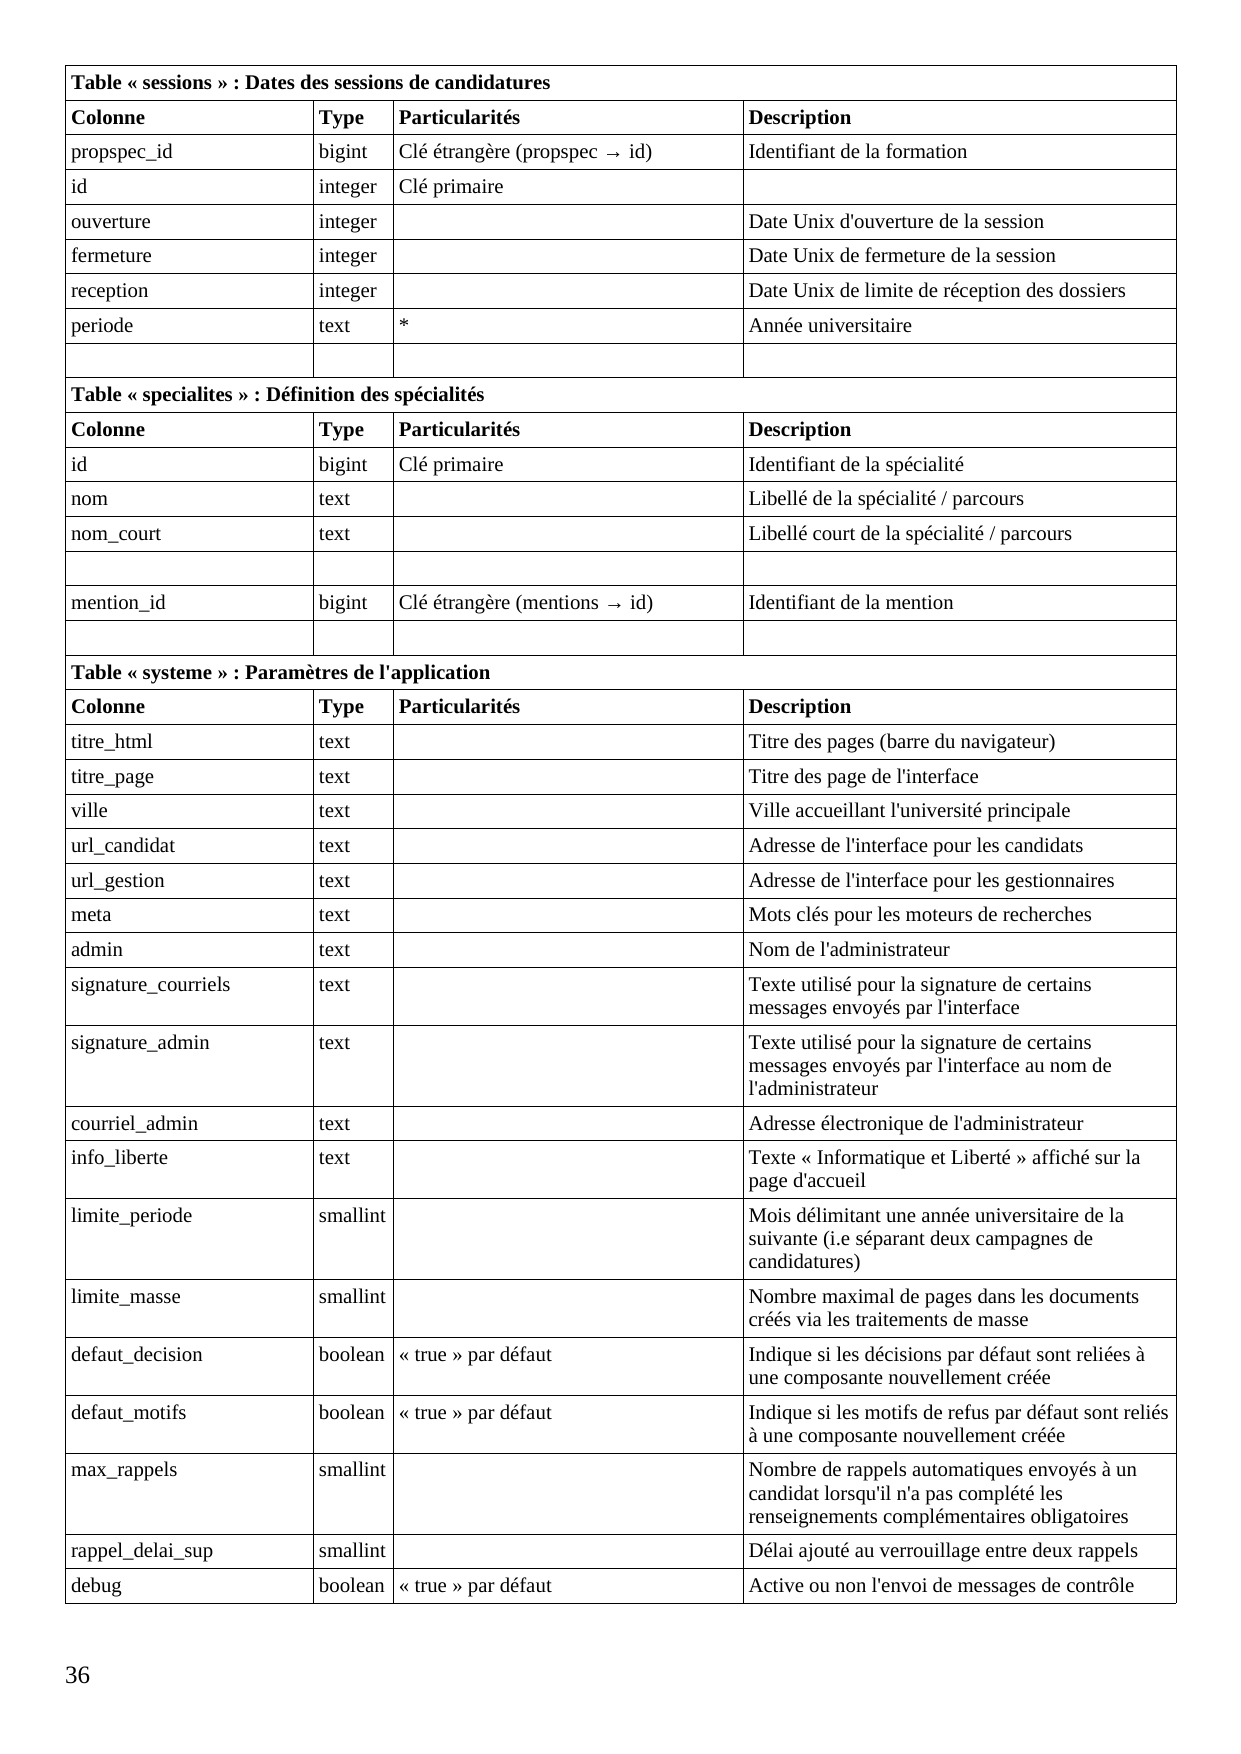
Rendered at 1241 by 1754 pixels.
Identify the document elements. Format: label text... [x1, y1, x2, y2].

table_cell Particularités [394, 413, 743, 447]
table_cell Indique si les motifs de refus par défaut sont reliés à une composante nouvellement créée [744, 1396, 1176, 1452]
table_cell Identifiant de la spécialité [744, 448, 1176, 481]
table_cell reception [66, 274, 313, 308]
table_cell signature_admin [66, 1026, 313, 1106]
table_cell Description [744, 413, 1176, 447]
table_cell Nombre maximal de pages dans les documents créés via les traitements de masse [744, 1280, 1176, 1337]
table_cell Adresse de l'interface pour les candidats [744, 829, 1176, 863]
table_cell smallint [314, 1280, 393, 1337]
table_cell Mots clés pour les moteurs de recherches [744, 899, 1176, 932]
table_cell integer [314, 170, 393, 204]
table_cell Type [314, 101, 393, 134]
table_cell [394, 1026, 743, 1106]
table_cell Titre des page de l'interface [744, 760, 1176, 793]
table_cell integer [314, 274, 393, 308]
table_cell [394, 795, 743, 828]
table_cell id [66, 170, 313, 204]
table_cell debug [66, 1569, 313, 1603]
table_cell signature_courriels [66, 968, 313, 1025]
table_cell Colonne [66, 690, 313, 724]
table_cell [394, 725, 743, 759]
table_cell [394, 1107, 743, 1140]
table_cell [394, 899, 743, 932]
table_cell boolean [314, 1338, 393, 1395]
table_cell [314, 621, 393, 655]
table_cell [394, 482, 743, 516]
table_cell text [314, 829, 393, 863]
table_cell Ville accueillant l'université principale [744, 795, 1176, 828]
table_cell titre_html [66, 725, 313, 759]
table_cell [394, 1280, 743, 1337]
table_cell titre_page [66, 760, 313, 793]
table_cell text [314, 725, 393, 759]
table_cell smallint [314, 1454, 393, 1533]
table_cell Type [314, 413, 393, 447]
table_cell Adresse de l'interface pour les gestionnaires [744, 864, 1176, 897]
table_cell [394, 621, 743, 655]
table_cell Date Unix d'ouverture de la session [744, 205, 1176, 238]
table_cell text [314, 933, 393, 967]
table_cell [394, 344, 743, 377]
table_cell [66, 552, 313, 585]
table_cell « true » par défaut [394, 1338, 743, 1395]
table_cell Description [744, 101, 1176, 134]
table_cell text [314, 899, 393, 932]
table_cell Colonne [66, 413, 313, 447]
table_cell limite_masse [66, 1280, 313, 1337]
table_cell Adresse électronique de l'administrateur [744, 1107, 1176, 1140]
table_cell smallint [314, 1199, 393, 1279]
table_cell [394, 933, 743, 967]
table_cell bigint [314, 448, 393, 481]
table_cell defaut_decision [66, 1338, 313, 1395]
table_cell url_candidat [66, 829, 313, 863]
table_cell Clé primaire [394, 448, 743, 481]
table_cell Date Unix de limite de réception des dossiers [744, 274, 1176, 308]
table_cell text [314, 795, 393, 828]
table_cell Identifiant de la formation [744, 135, 1176, 169]
table_cell [314, 552, 393, 585]
table_cell boolean [314, 1569, 393, 1603]
table_cell text [314, 482, 393, 516]
table_cell Table « specialites » : Définition des spécialités [66, 378, 1176, 412]
table_cell Année universitaire [744, 309, 1176, 342]
table_cell Identifiant de la mention [744, 586, 1176, 620]
table_cell « true » par défaut [394, 1396, 743, 1452]
table_cell Libellé de la spécialité / parcours [744, 482, 1176, 516]
table_cell text [314, 309, 393, 342]
table_cell defaut_motifs [66, 1396, 313, 1452]
table_cell [66, 344, 313, 377]
table_cell Clé étrangère (mentions → id) [394, 586, 743, 620]
table_cell Type [314, 690, 393, 724]
table_cell info_liberte [66, 1141, 313, 1198]
table_cell max_rappels [66, 1454, 313, 1533]
table_cell text [314, 1026, 393, 1106]
table_cell * [394, 309, 743, 342]
table_cell Active ou non l'envoi de messages de contrôle [744, 1569, 1176, 1603]
table_cell [394, 1535, 743, 1568]
table_cell periode [66, 309, 313, 342]
table_cell [394, 205, 743, 238]
table_cell smallint [314, 1535, 393, 1568]
table_cell Indique si les décisions par défaut sont reliées à une composante nouvellement créée [744, 1338, 1176, 1395]
table_cell limite_periode [66, 1199, 313, 1279]
table_cell Délai ajouté au verrouillage entre deux rappels [744, 1535, 1176, 1568]
table_cell Clé étrangère (propspec → id) [394, 135, 743, 169]
table_cell fermeture [66, 240, 313, 273]
table_cell nom [66, 482, 313, 516]
table_cell url_gestion [66, 864, 313, 897]
table_cell Nom de l'administrateur [744, 933, 1176, 967]
table_cell id [66, 448, 313, 481]
table_cell Libellé court de la spécialité / parcours [744, 517, 1176, 551]
table_cell « true » par défaut [394, 1569, 743, 1603]
table_cell [744, 170, 1176, 204]
table_cell courriel_admin [66, 1107, 313, 1140]
table_cell admin [66, 933, 313, 967]
table_cell [394, 1141, 743, 1198]
table_cell text [314, 864, 393, 897]
table_cell Colonne [66, 101, 313, 134]
table_cell Table « systeme » : Paramètres de l'application [66, 656, 1176, 689]
table_cell [66, 621, 313, 655]
table_cell [744, 621, 1176, 655]
table_cell Description [744, 690, 1176, 724]
table_cell [394, 760, 743, 793]
table_cell bigint [314, 135, 393, 169]
table_cell [394, 1454, 743, 1533]
table_cell Particularités [394, 690, 743, 724]
table_cell [394, 968, 743, 1025]
table_cell Texte utilisé pour la signature de certains messages envoyés par l'interface au nom de l'administrateur [744, 1026, 1176, 1106]
table_cell nom_court [66, 517, 313, 551]
table_cell Mois délimitant une année universitaire de la suivante (i.e séparant deux campagnes de candidatures) [744, 1199, 1176, 1279]
table_cell [394, 517, 743, 551]
table_cell text [314, 1141, 393, 1198]
table_cell boolean [314, 1396, 393, 1452]
table_cell Particularités [394, 101, 743, 134]
table_cell Texte utilisé pour la signature de certains messages envoyés par l'interface [744, 968, 1176, 1025]
table_cell ouverture [66, 205, 313, 238]
table_cell [314, 344, 393, 377]
table_cell [394, 864, 743, 897]
table_cell Titre des pages (barre du navigateur) [744, 725, 1176, 759]
table_cell text [314, 517, 393, 551]
table_cell ville [66, 795, 313, 828]
table_cell text [314, 1107, 393, 1140]
table_cell rappel_delai_sup [66, 1535, 313, 1568]
table_cell [394, 829, 743, 863]
table_cell text [314, 968, 393, 1025]
table_cell integer [314, 205, 393, 238]
table_cell [394, 552, 743, 585]
table_cell [394, 240, 743, 273]
table_cell [744, 344, 1176, 377]
table_cell integer [314, 240, 393, 273]
table_cell [744, 552, 1176, 585]
table_cell [394, 274, 743, 308]
table_cell mention_id [66, 586, 313, 620]
table_cell meta [66, 899, 313, 932]
table_cell Texte « Informatique et Liberté » affiché sur la page d'accueil [744, 1141, 1176, 1198]
table_cell [394, 1199, 743, 1279]
table_cell Clé primaire [394, 170, 743, 204]
table_cell bigint [314, 586, 393, 620]
table_cell Table « sessions » : Dates des sessions de candidatures [66, 66, 1176, 100]
table_cell Date Unix de fermeture de la session [744, 240, 1176, 273]
table_cell text [314, 760, 393, 793]
table_cell Nombre de rappels automatiques envoyés à un candidat lorsqu'il n'a pas complété les renseignements complémentaires obligatoires [744, 1454, 1176, 1533]
table_cell propspec_id [66, 135, 313, 169]
